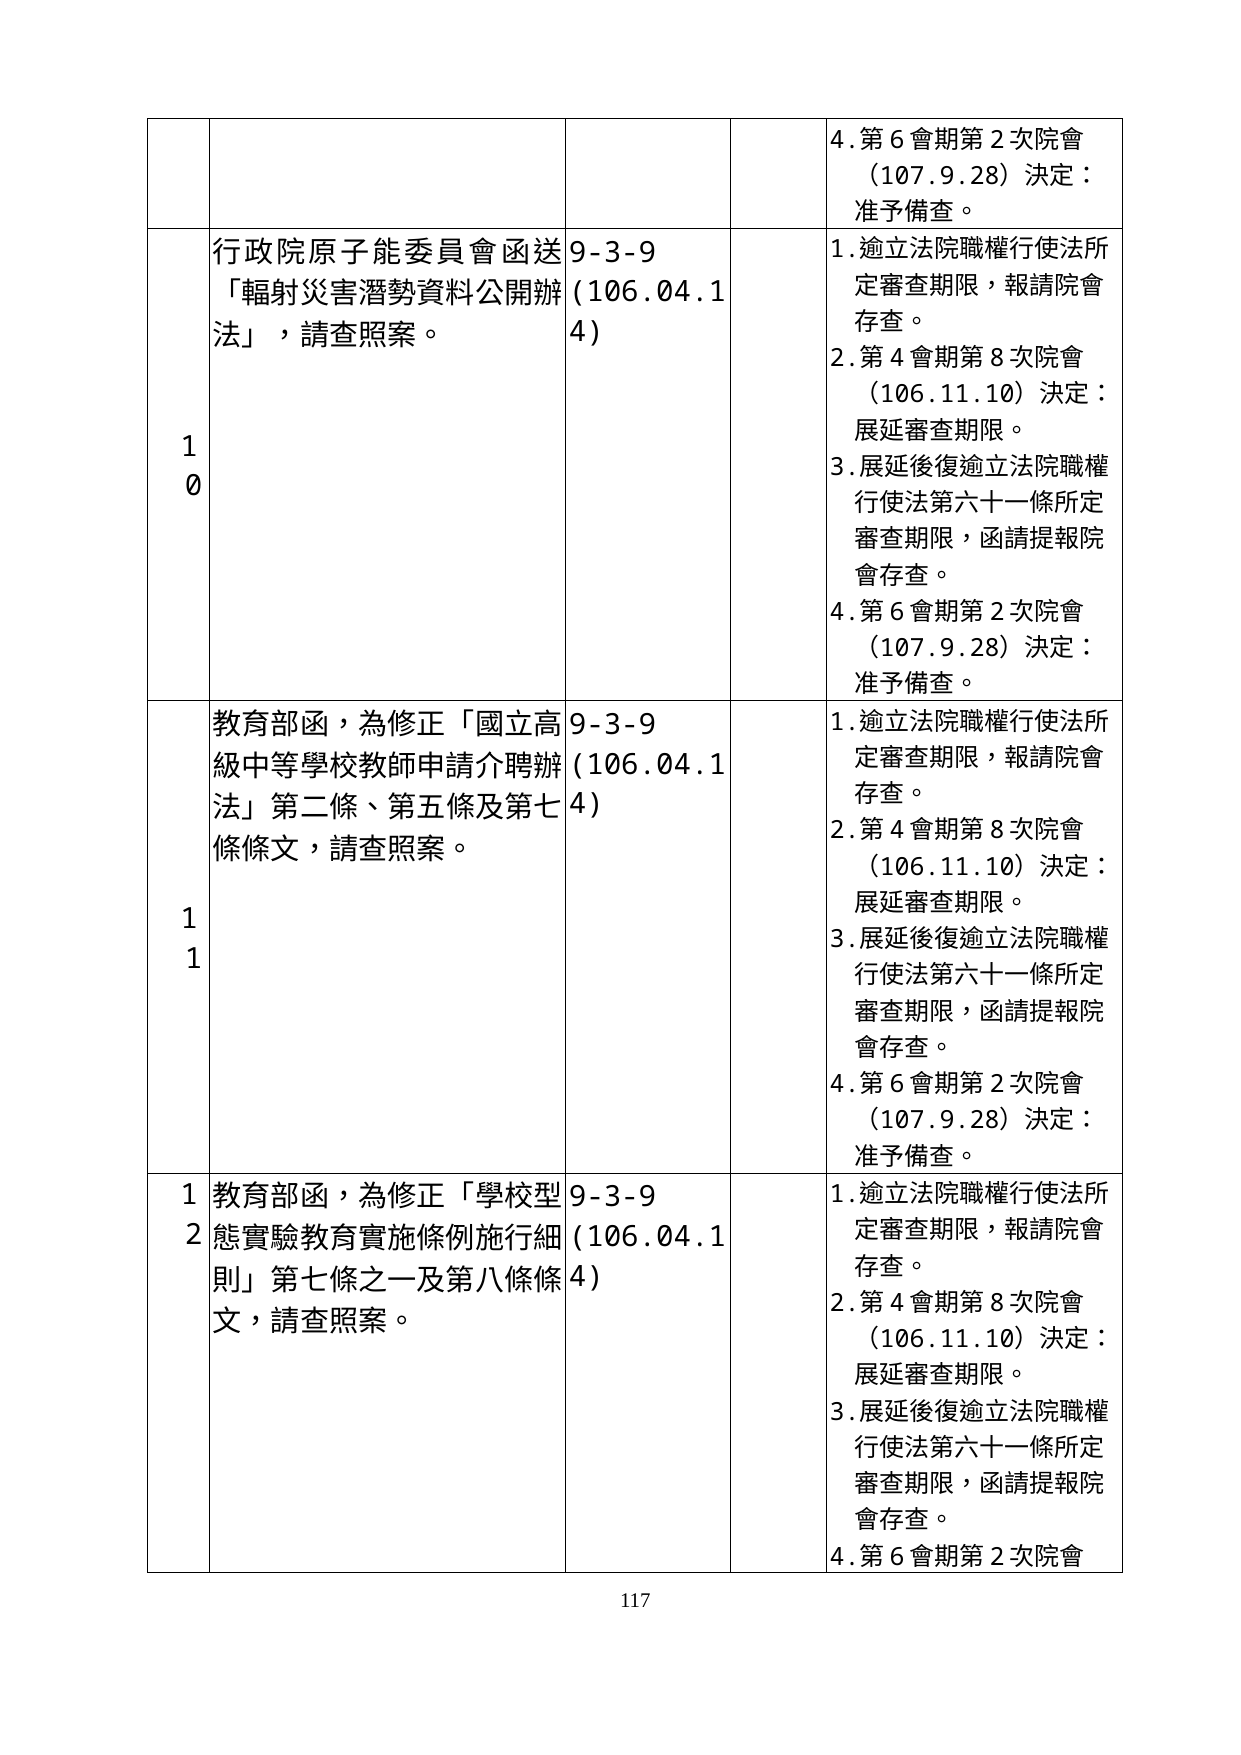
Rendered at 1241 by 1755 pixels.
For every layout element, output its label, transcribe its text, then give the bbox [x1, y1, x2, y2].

table_cell [148, 119, 209, 228]
table_cell 教育部函，為修正「學校型態實驗教育實施條例施行細則」第七條之一及第八條條文，請查照案。 [210, 1174, 565, 1572]
table_cell 9-3-9 (106.04.14) [566, 229, 730, 700]
table_cell 1.逾立法院職權行使法所定審查期限，報請院會存查。 2.第4會期第8次院會（106.11.10）決定：展延審查期限。 3.展延後復逾立法院職權行使法第六十一條所定審查期限，函請提報院會存查。 4.第6會期第2次院會 [827, 1174, 1122, 1572]
table_cell [148, 701, 209, 1172]
table_cell 9-3-9 (106.04.14) [566, 701, 730, 1172]
table_cell [731, 701, 826, 1172]
table_cell 1.逾立法院職權行使法所定審查期限，報請院會存查。 2.第4會期第8次院會（106.11.10）決定：展延審查期限。 3.展延後復逾立法院職權行使法第六十一條所定審查期限，函請提報院會存查。 4.第6會期第2次院會（107.9.28）決定：准予備查。 [827, 701, 1122, 1172]
table_cell 1.逾立法院職權行使法所定審查期限，報請院會存查。 2.第4會期第8次院會（106.11.10）決定：展延審查期限。 3.展延後復逾立法院職權行使法第六十一條所定審查期限，函請提報院會存查。 4.第6會期第2次院會（107.9.28）決定：准予備查。 [827, 229, 1122, 700]
table_cell 4.第6會期第2次院會（107.9.28）決定：准予備查。 [827, 119, 1122, 228]
table_cell 教育部函，為修正「國立高級中等學校教師申請介聘辦法」第二條、第五條及第七條條文，請查照案。 [210, 701, 565, 1172]
table_cell [731, 1174, 826, 1572]
table_cell 9-3-9 (106.04.14) [566, 1174, 730, 1572]
table_cell [731, 229, 826, 700]
table_cell [566, 119, 730, 228]
table_cell [148, 1174, 209, 1572]
table_cell [731, 119, 826, 228]
table_cell 行政院原子能委員會函送「輻射災害潛勢資料公開辦法」，請查照案。 [210, 229, 565, 700]
table_cell [148, 229, 209, 700]
table_cell [210, 119, 565, 228]
